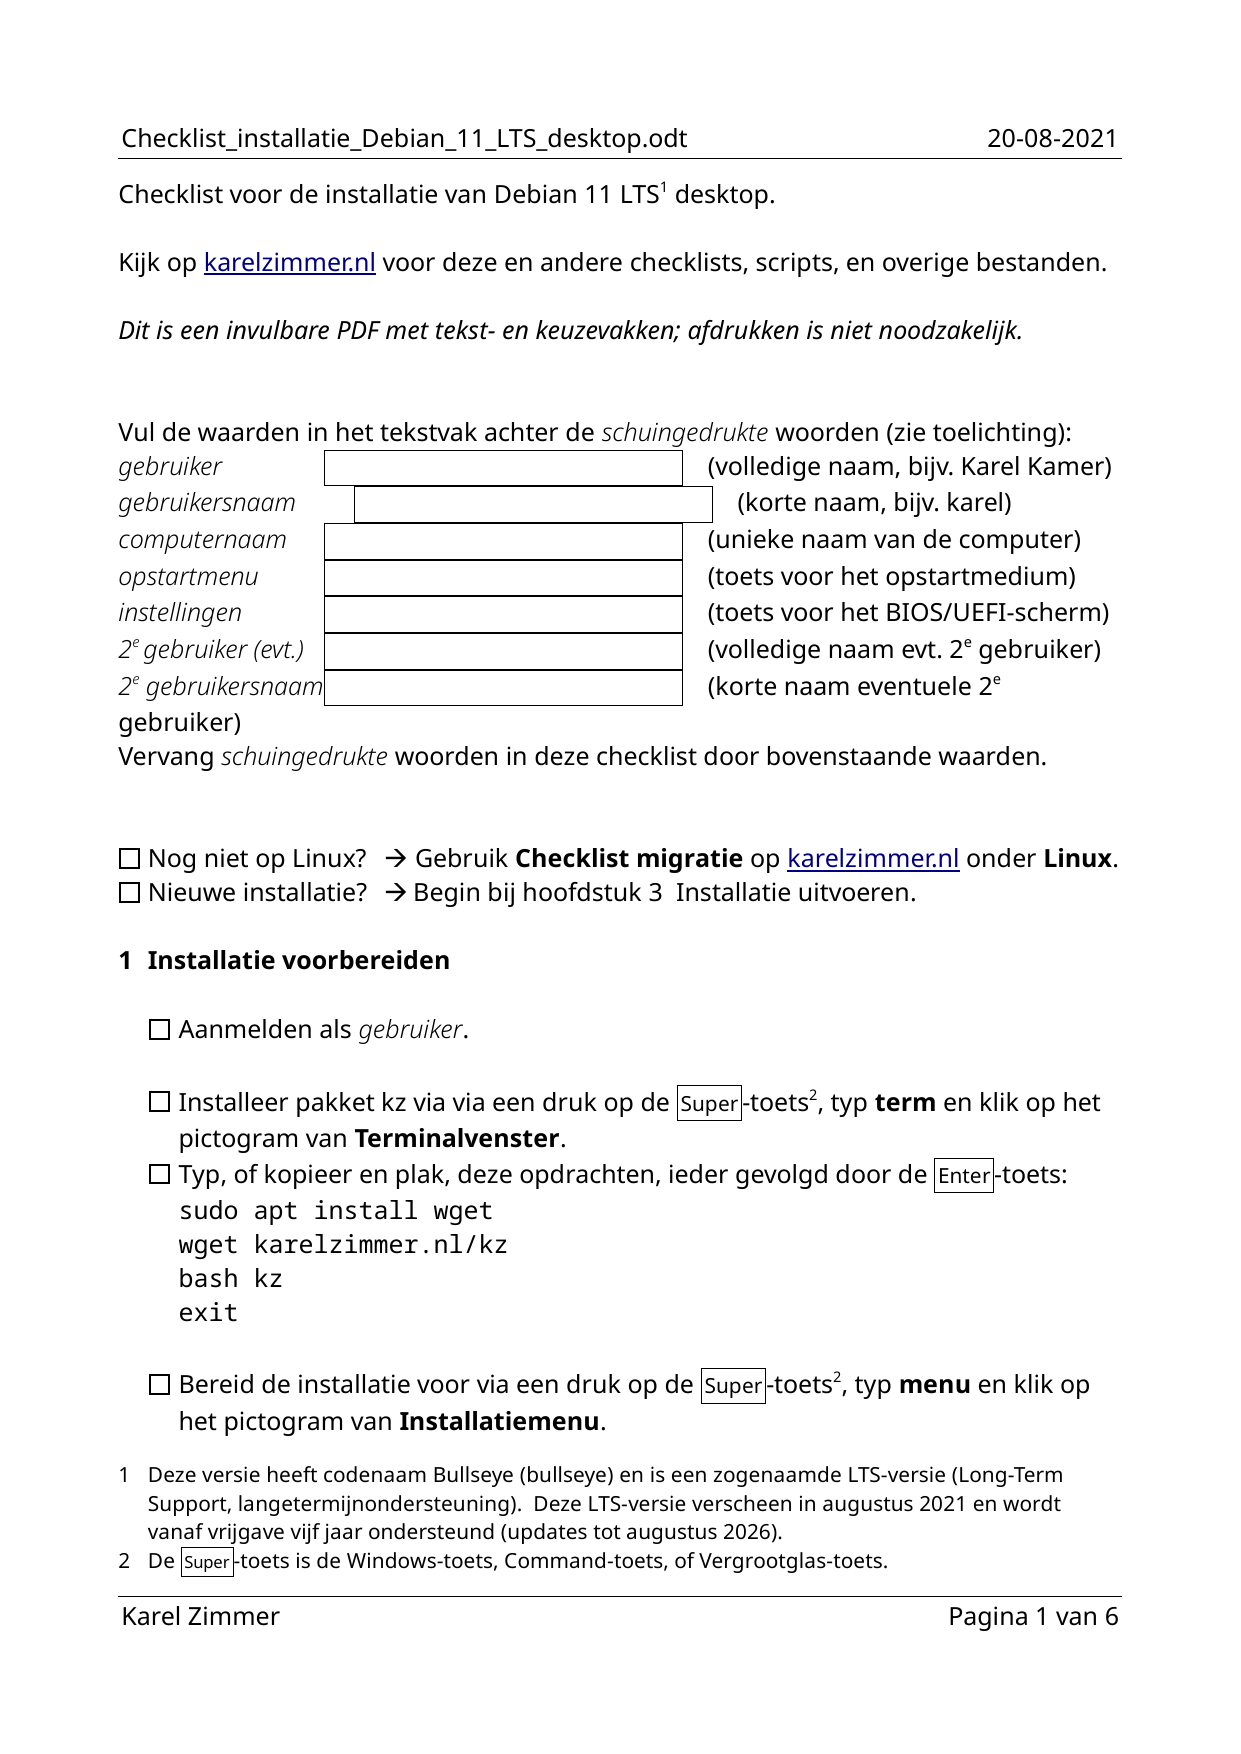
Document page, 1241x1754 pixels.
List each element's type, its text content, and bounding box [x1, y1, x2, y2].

text Checklist voor de installatie van Debian 11 LTS desktop. [118, 177, 1122, 211]
text (korte naam, bijv. karel) [683, 485, 1122, 522]
text (toets voor het opstartmedium) [683, 559, 1122, 595]
text (toets voor het BIOS/UEFI-scherm) [683, 595, 1122, 632]
text gebruikersnaam [118, 485, 354, 522]
table_cell Installeer pakket kz via via een druk op de Super-toets, typ term en klik op het pictogram van Terminalvenster. [177, 1084, 1120, 1156]
text (unieke naam van de computer) [683, 522, 1122, 559]
text Kijk op karelzimmer.nl voor deze en andere checklists, scripts, en overige bestanden. [118, 245, 1122, 279]
text 2e gebruiker (evt.) [118, 632, 324, 669]
text Deze versie heeft codenaam Bullseye (bullseye) en is een zogenaamde LTS-versie (Long-Term Support, langetermijnondersteuning). Deze LTS-versie verscheen in augustus 2021 en wordt vanaf vrijgave vijf jaar ondersteund (updates tot augustus 2026). [118, 1460, 1122, 1546]
text (volledige naam evt. 2e gebruiker) [683, 632, 1122, 669]
table_header Aanmelden als gebruiker. [177, 1011, 1120, 1047]
table_cell [141, 1084, 177, 1156]
table_cell [141, 1366, 177, 1438]
table_cell Bereid de installatie voor via een druk op de Super-toets2, typ menu en klik op het pictogram van Installatiemenu. [177, 1366, 1120, 1438]
table_cell [177, 1047, 1120, 1083]
text instellingen [118, 595, 324, 632]
text computernaam [118, 522, 354, 559]
text Vul de waarden in het tekstvak achter de schuingedrukte woorden (zie toelichting): [118, 415, 1122, 449]
table_cell [141, 1047, 177, 1083]
text 2e gebruikersnaam (korte naam eventuele 2e gebruiker) [118, 669, 1122, 739]
text Nog niet op Linux?  Gebruik Checklist migratie op karelzimmer.nl onder Linux. [118, 841, 1122, 875]
table_cell [141, 1330, 177, 1366]
text Dit is een invulbare PDF met tekst- en keuzevakken; afdrukken is niet noodzakelijk. [118, 313, 1122, 347]
list Installatie voorbereiden [118, 943, 1122, 977]
table_cell [177, 1330, 1120, 1366]
text Vervang schuingedrukte woorden in deze checklist door bovenstaande waarden. [118, 739, 1122, 773]
table_cell Typ, of kopieer en plak, deze opdrachten, ieder gevolgd door de Enter-toets: sudo apt install wget wget karelzimmer.nl/kz bash kz exit [177, 1156, 1120, 1330]
text gebruiker (volledige naam, bijv. Karel Kamer) [118, 449, 1122, 485]
table_header [141, 1011, 177, 1047]
table_cell [141, 1156, 177, 1330]
text Nieuwe installatie?  Begin bij hoofdstuk 2 Installatie uitvoeren. [118, 875, 1122, 909]
text opstartmenu [118, 559, 324, 595]
